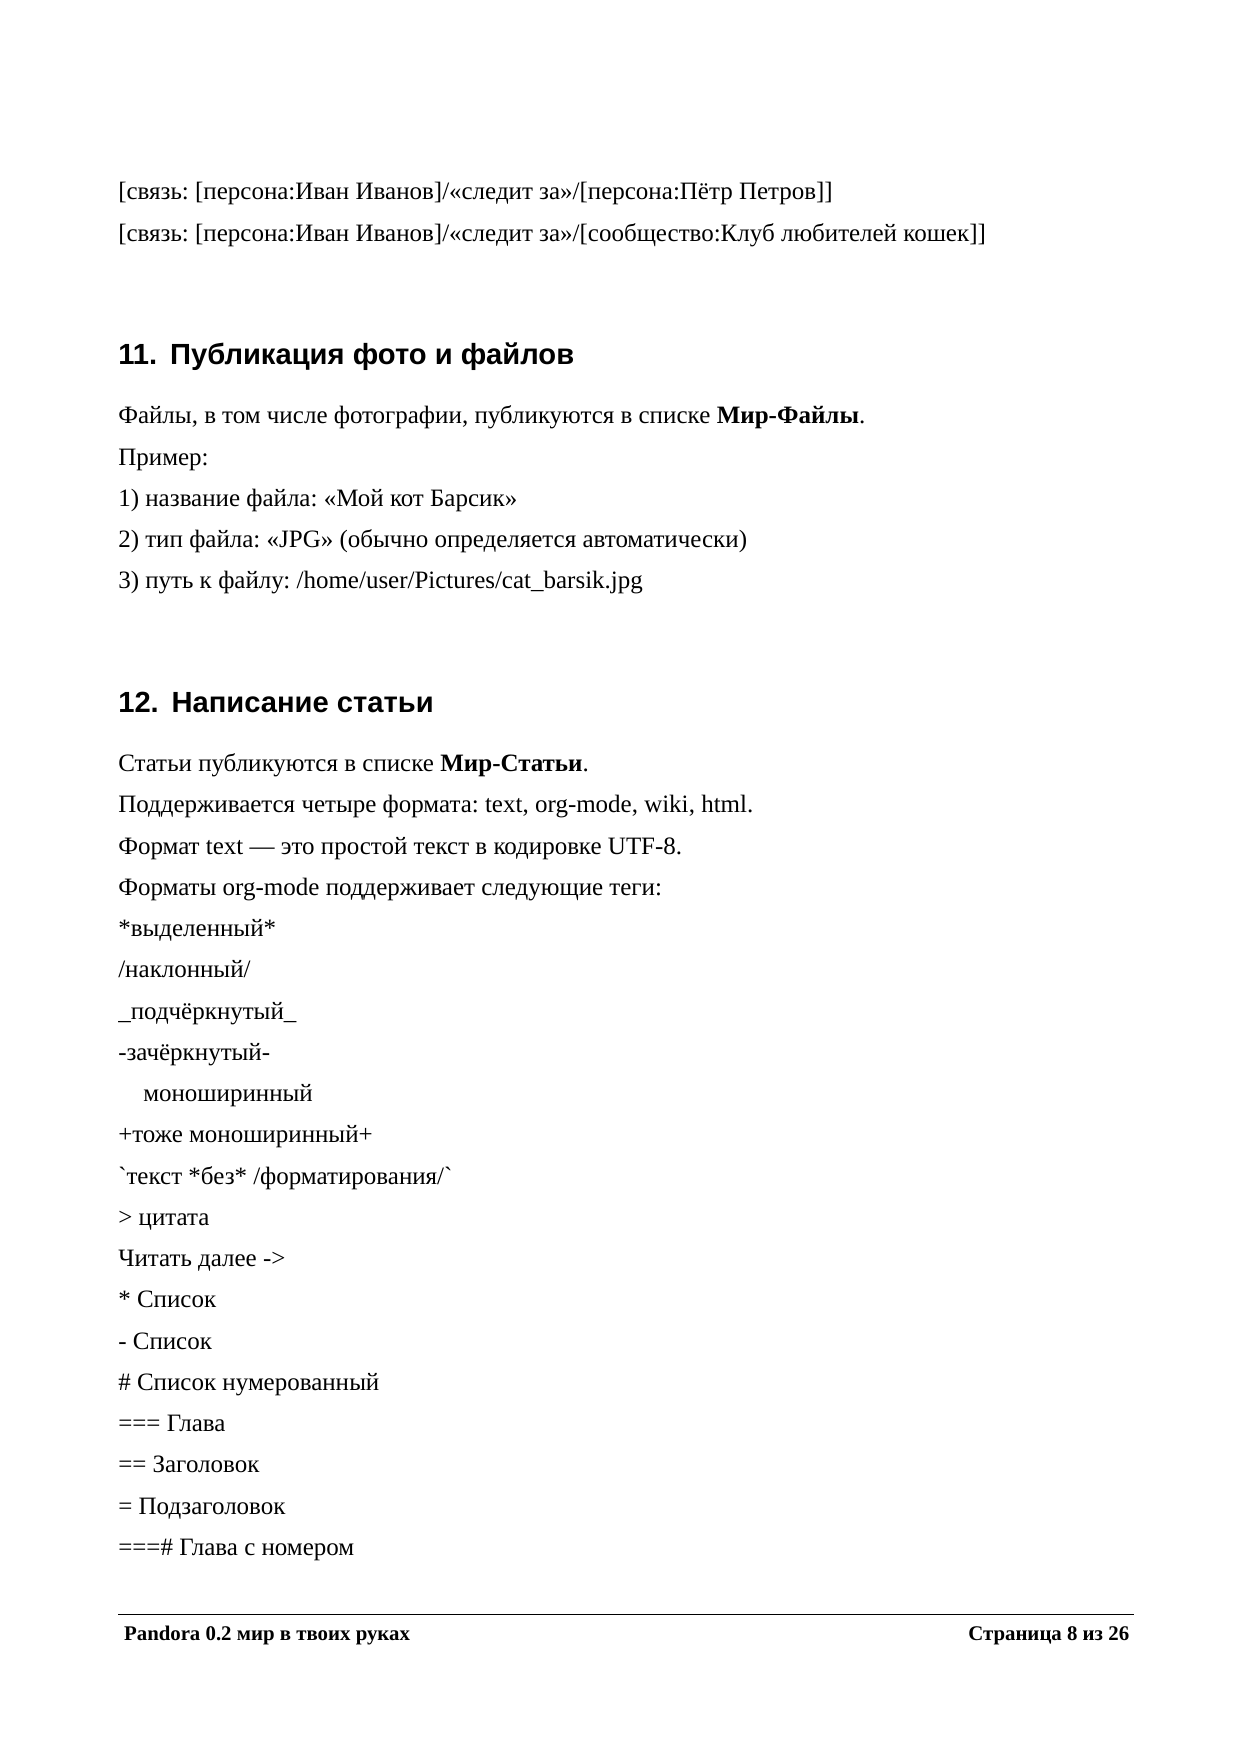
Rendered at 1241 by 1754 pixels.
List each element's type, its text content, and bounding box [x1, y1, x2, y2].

text > цитата [118, 1202, 1134, 1231]
text Форматы org-mode поддерживает следующие теги: [118, 872, 1134, 901]
text Формат text — это простой текст в кодировке UTF-8. [118, 831, 1134, 859]
text Статьи публикуются в списке Мир-Статьи. [118, 748, 1134, 777]
text Файлы, в том числе фотографии, публикуются в списке Мир-Файлы. [118, 400, 1134, 429]
text - Список [118, 1326, 1134, 1354]
text = Подзаголовок [118, 1491, 1134, 1519]
text Поддерживается четыре формата: text, org-mode, wiki, html. [118, 789, 1134, 818]
subtitle Написание статьи [118, 684, 1134, 718]
text 2) тип файла: «JPG» (обычно определяется автоматически) [118, 524, 1134, 553]
text 1) название файла: «Мой кот Барсик» [118, 483, 1134, 512]
text Читать далее -> [118, 1243, 1134, 1272]
text [связь: [персона:Иван Иванов]/«следит за»/[персона:Пётр Петров]] [118, 176, 1134, 205]
text ===# Глава с номером [118, 1532, 1134, 1561]
text /наклонный/ [118, 954, 1134, 983]
text * Список [118, 1284, 1134, 1313]
text 3) путь к файлу: /home/user/Pictures/cat_barsik.jpg [118, 565, 1134, 594]
text `текст *без* /форматирования/` [118, 1161, 1134, 1189]
text -зачёркнутый- [118, 1037, 1134, 1066]
text моноширинный [118, 1078, 1134, 1107]
subtitle Публикация фото и файлов [118, 337, 1134, 370]
text == Заголовок [118, 1449, 1134, 1478]
text _подчёркнутый_ [118, 996, 1134, 1024]
text *выделенный* [118, 913, 1134, 942]
text Пример: [118, 442, 1134, 470]
text +тоже моноширинный+ [118, 1119, 1134, 1148]
text [связь: [персона:Иван Иванов]/«следит за»/[сообщество:Клуб любителей кошек]] [118, 218, 1134, 246]
text === Глава [118, 1408, 1134, 1437]
text # Список нумерованный [118, 1367, 1134, 1396]
